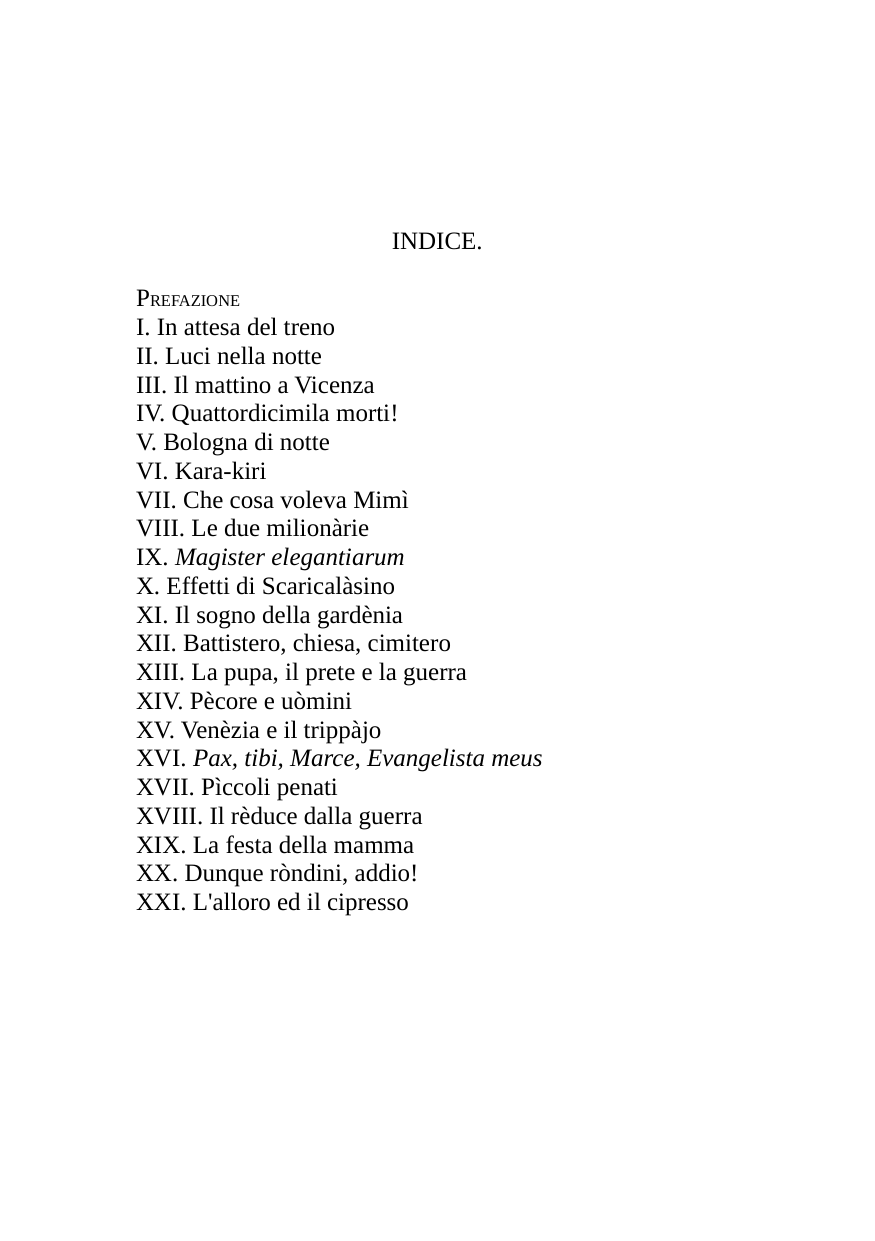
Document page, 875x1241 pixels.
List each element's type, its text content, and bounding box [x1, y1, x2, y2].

text VIII. Le due milionàrie [106, 513, 768, 542]
text V. Bologna di notte [106, 427, 768, 456]
text VII. Che cosa voleva Mimì [106, 485, 768, 513]
text I. In attesa del treno [106, 312, 768, 341]
text XI. Il sogno della gardènia [106, 600, 768, 628]
text XIX. La festa della mamma [106, 830, 768, 858]
text XIV. Pècore e uòmini [106, 686, 768, 715]
text XVII. Pìccoli penati [106, 772, 768, 801]
text XIII. La pupa, il prete e la guerra [106, 657, 768, 686]
text II. Luci nella notte [106, 341, 768, 370]
text XV. Venèzia e il trippàjo [106, 715, 768, 743]
text VI. Kara-kiri [106, 456, 768, 485]
text Prefazione [106, 283, 768, 312]
text X. Effetti di Scaricalàsino [106, 571, 768, 600]
text IX. Magister elegantiarum [106, 542, 768, 571]
text XXI. L'alloro ed il cipresso [106, 887, 768, 916]
text XVIII. Il rèduce dalla guerra [106, 801, 768, 830]
text XII. Battistero, chiesa, cimitero [106, 628, 768, 657]
text III. Il mattino a Vicenza [106, 370, 768, 398]
text XX. Dunque ròndini, addio! [106, 858, 768, 887]
text INDICE. [106, 226, 768, 255]
text XVI. Pax, tibi, Marce, Evangelista meus [106, 743, 768, 772]
text IV. Quattordicimila morti! [106, 398, 768, 427]
